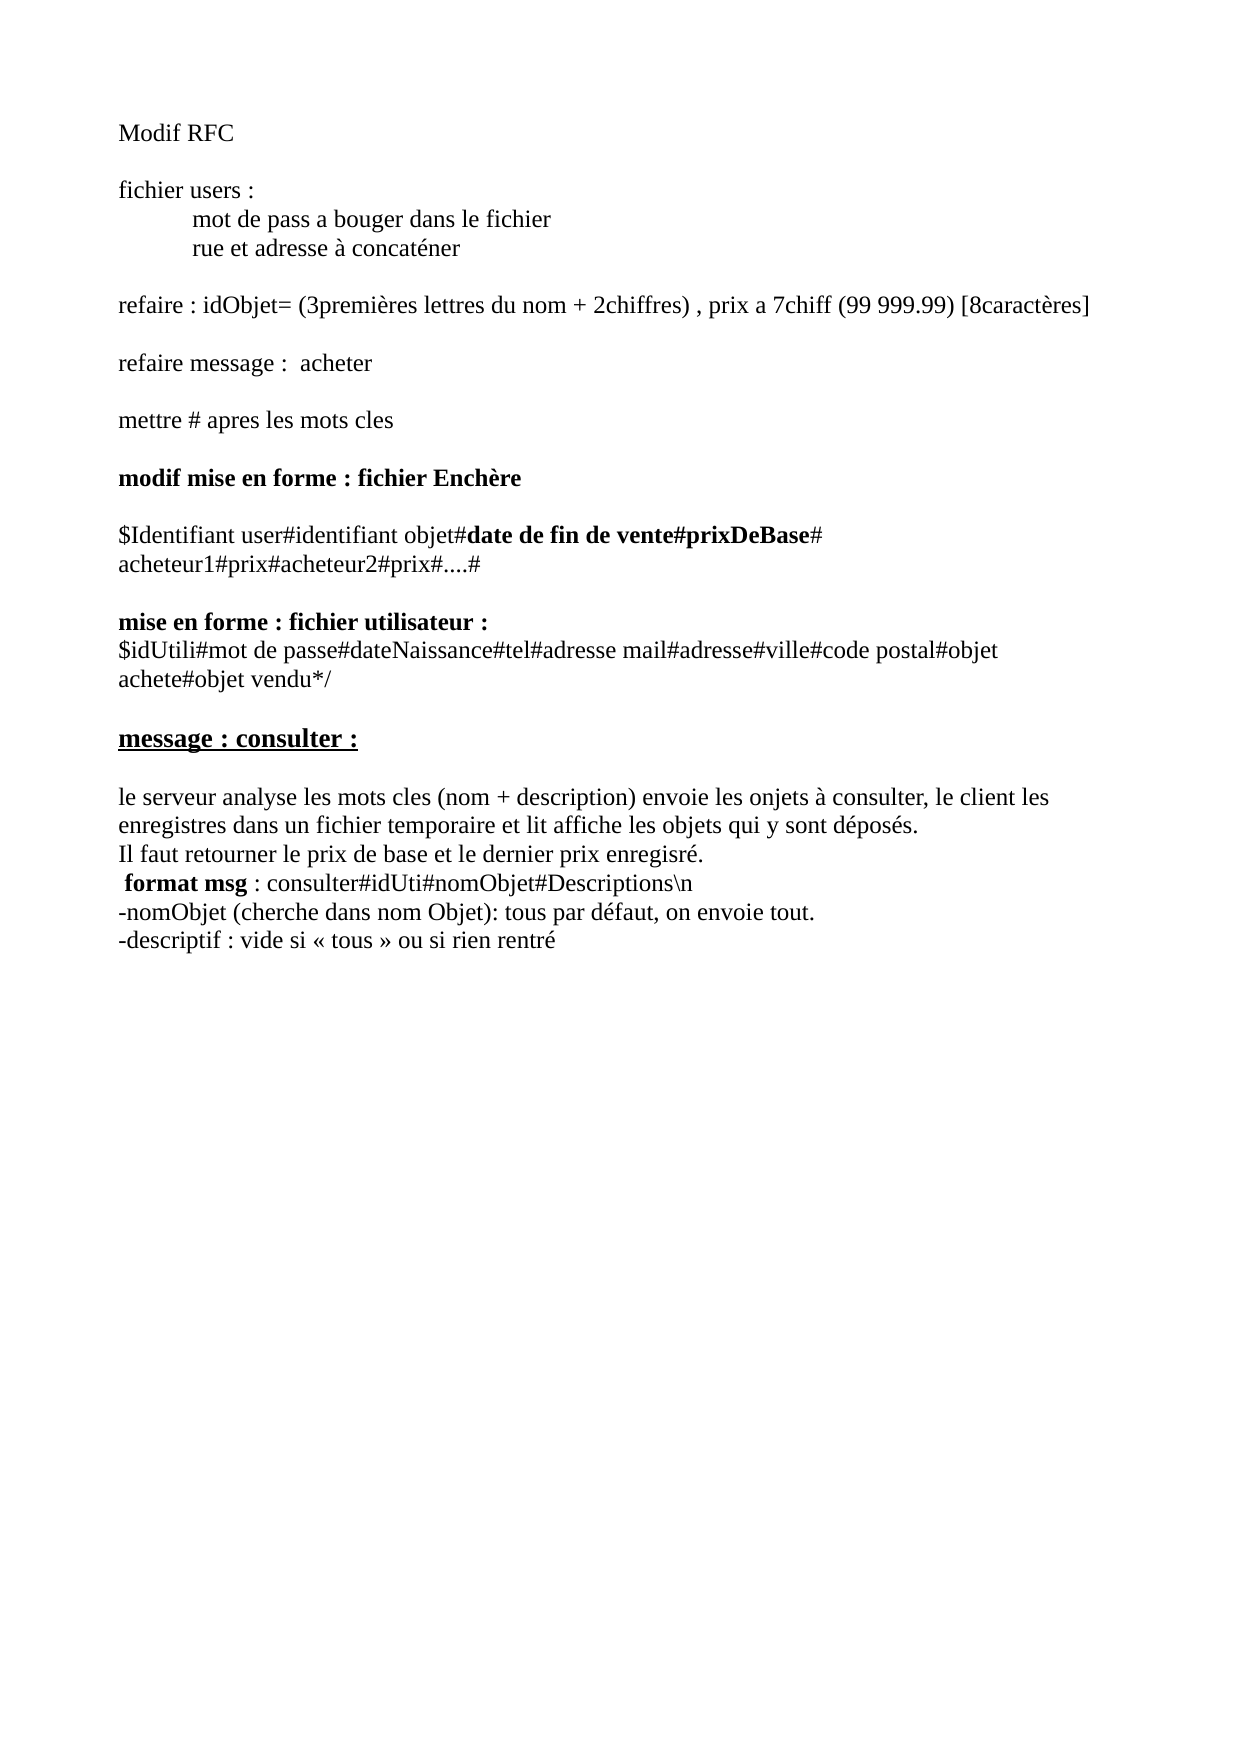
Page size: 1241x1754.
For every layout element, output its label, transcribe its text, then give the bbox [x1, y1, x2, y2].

text mot de pass a bouger dans le fichier [118, 204, 1122, 233]
text mettre # apres les mots cles [118, 406, 1122, 434]
text -descriptif : vide si « tous » ou si rien rentré [118, 926, 1122, 954]
text refaire : idObjet= (3premières lettres du nom + 2chiffres) , prix a 7chiff (99 999.99) [8caractères] [118, 291, 1122, 319]
text le serveur analyse les mots cles (nom + description) envoie les onjets à consulter, le client les enregistres dans un fichier temporaire et lit affiche les objets qui y sont déposés. [118, 782, 1122, 839]
text rue et adresse à concaténer [118, 233, 1122, 262]
text mise en forme : fichier utilisateur : [118, 607, 1122, 636]
text fichier users : [118, 176, 1122, 204]
text $Identifiant user#identifiant objet#date de fin de vente#prixDeBase# acheteur1#prix#acheteur2#prix#....# [118, 521, 1122, 578]
text message : consulter : [118, 722, 1122, 753]
text format msg : consulter#idUti#nomObjet#Descriptions\n [118, 868, 1122, 897]
text $idUtili#mot de passe#dateNaissance#tel#adresse mail#adresse#ville#code postal#objet achete#objet vendu*/ [118, 636, 1122, 693]
text Il faut retourner le prix de base et le dernier prix enregisré. [118, 839, 1122, 868]
text refaire message : acheter [118, 348, 1122, 377]
text -nomObjet (cherche dans nom Objet): tous par défaut, on envoie tout. [118, 897, 1122, 926]
text Modif RFC [118, 118, 1122, 147]
text modif mise en forme : fichier Enchère [118, 463, 1122, 492]
